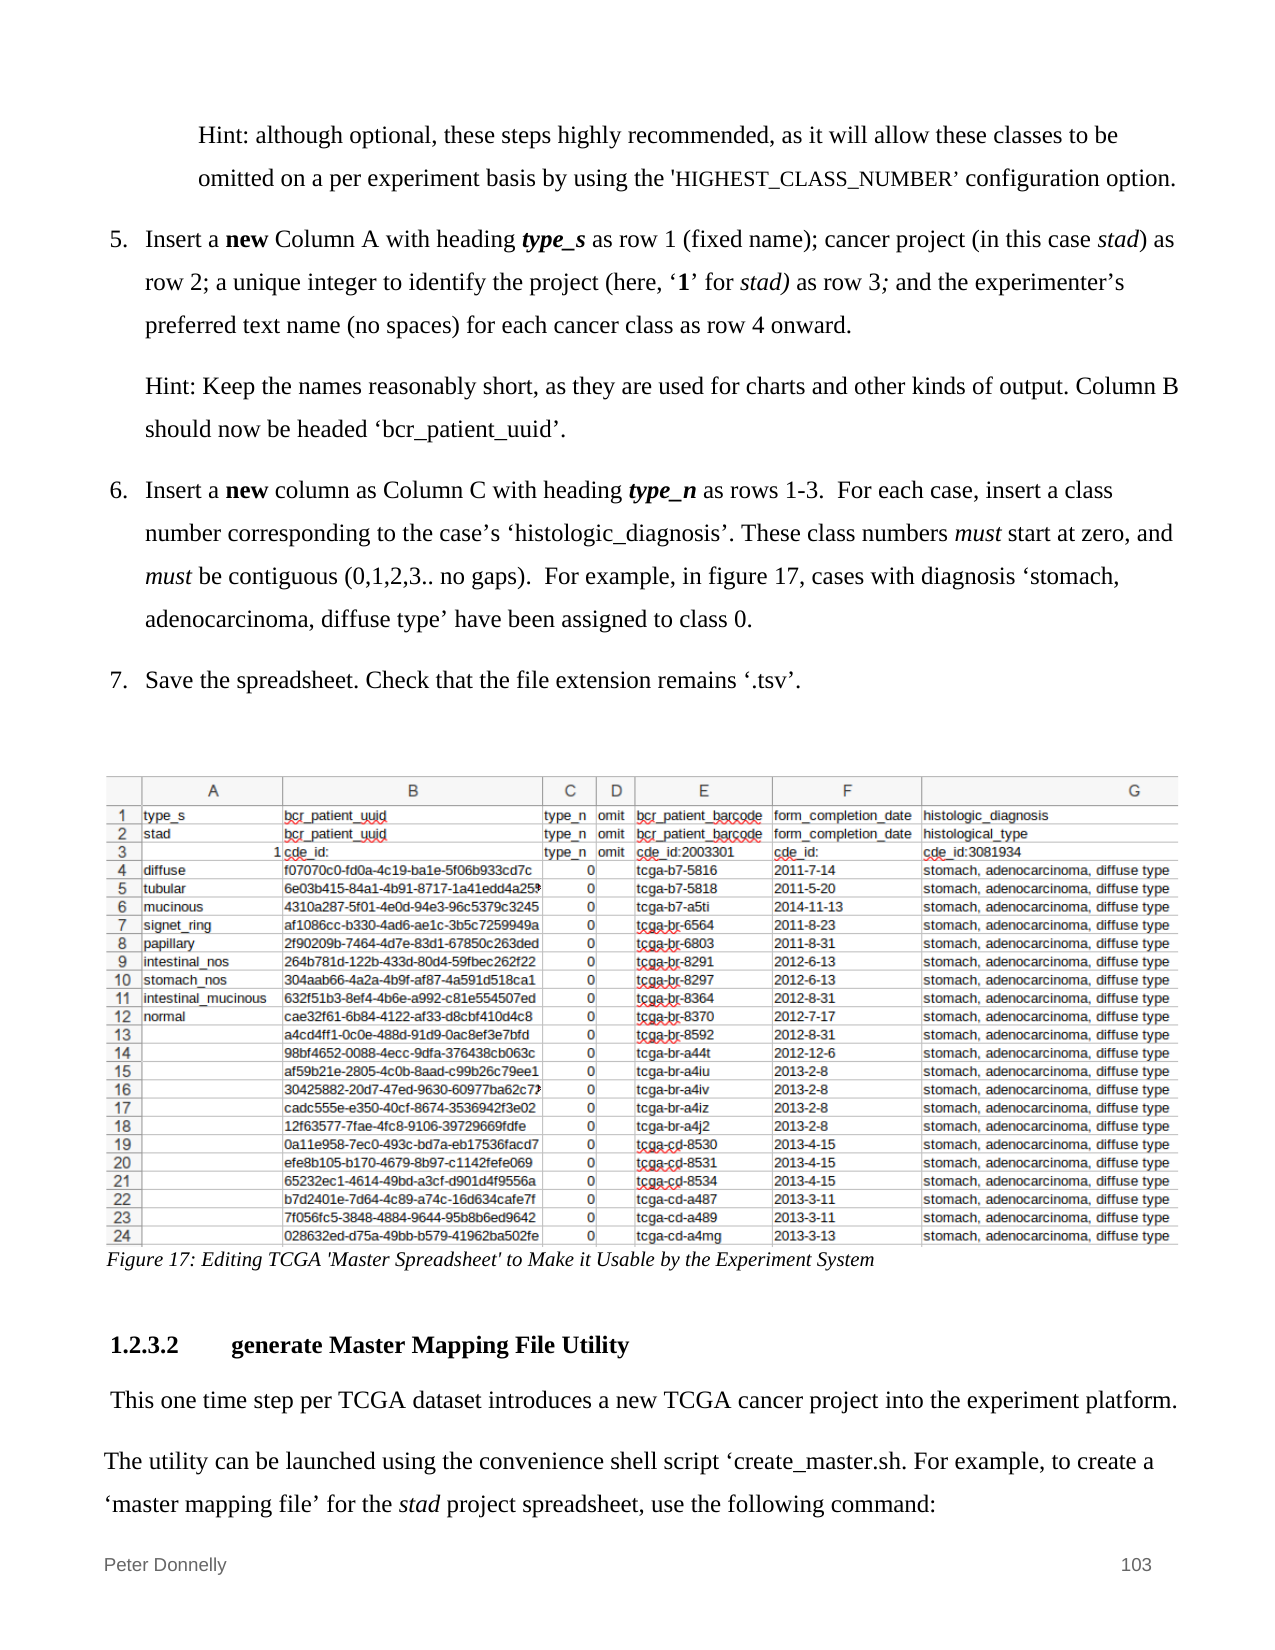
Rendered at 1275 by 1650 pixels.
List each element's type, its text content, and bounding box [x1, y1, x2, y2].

list Hint: Keep the names reasonably short, as they are used for charts and other kinds of output. Column B should now be headed ‘bcr_patient_uuid’. [109, 371, 1181, 443]
text This one time step per TCGA dataset introduces a new TCGA cancer project into the experiment platform. [103, 1385, 1181, 1414]
picture [106, 776, 1179, 1247]
text The utility can be launched using the convenience shell script ‘create_master.sh. For example, to create a ‘master mapping file’ for the stad project spreadsheet, use the following command: [103, 1446, 1181, 1518]
subtitle generate Master Mapping File Utility [103, 746, 1181, 1359]
list Save the spreadsheet. Check that the file extension remains ‘.tsv’. [109, 665, 1181, 694]
list Insert a new column as Column C with heading type_n as rows 1-3. For each case, insert a class number corresponding to the case’s ‘histologic_diagnosis’. These class numbers must start at zero, and must be contiguous (0,1,2,3.. no gaps). For example, in figure 17, cases with diagnosis ‘stomach, adenocarcinoma, diffuse type’ have been assigned to class 0. [109, 475, 1181, 633]
text Figure 17: Editing TCGA 'Master Spreadsheet' to Make it Usable by the Experiment System [106, 1247, 1178, 1271]
list Hint: although optional, these steps highly recommended, as it will allow these classes to be omitted on a per experiment basis by using the 'HIGHEST_CLASS_NUMBER’ configuration option. [162, 120, 1181, 192]
list Insert a new Column A with heading type_s as row 1 (fixed name); cancer project (in this case stad) as row 2; a unique integer to identify the project (here, ‘1’ for stad) as row 3; and the experimenter’s preferred text name (no spaces) for each cancer class as row 4 onward. [109, 224, 1181, 339]
